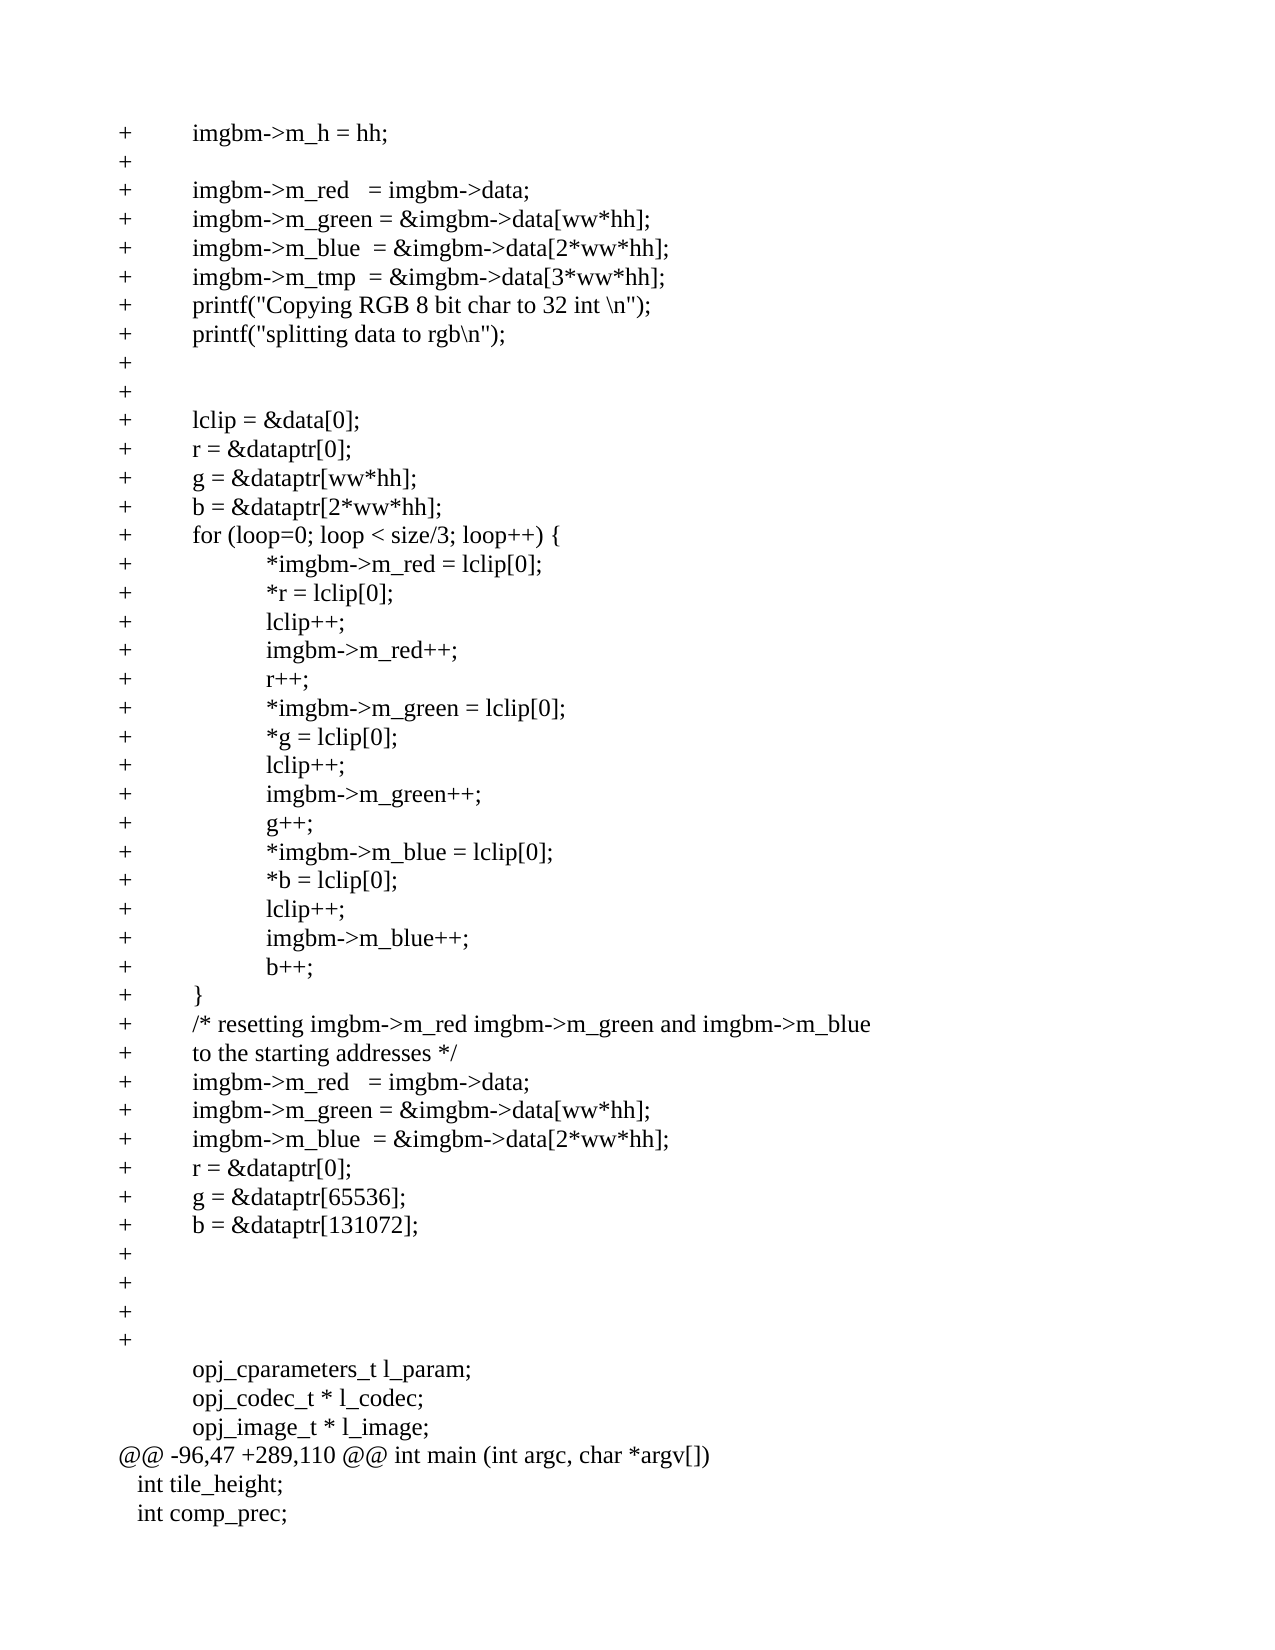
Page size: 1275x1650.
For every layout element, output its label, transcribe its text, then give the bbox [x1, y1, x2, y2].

text + imgbm->m_red = imgbm->data; [118, 1067, 1157, 1096]
text + printf("Copying RGB 8 bit char to 32 int \n"); [118, 291, 1157, 319]
text + g = &dataptr[65536]; [118, 1182, 1157, 1211]
text + lclip = &data[0]; [118, 406, 1157, 434]
text + [118, 1268, 1157, 1297]
text + to the starting addresses */ [118, 1038, 1157, 1067]
text @@ -96,47 +289,110 @@ int main (int argc, char *argv[]) [118, 1441, 1157, 1469]
text + imgbm->m_tmp = &imgbm->data[3*ww*hh]; [118, 262, 1157, 291]
text + *r = lclip[0]; [118, 578, 1157, 607]
text + b = &dataptr[131072]; [118, 1211, 1157, 1239]
text + g = &dataptr[ww*hh]; [118, 463, 1157, 492]
text + [118, 348, 1157, 377]
text + b++; [118, 952, 1157, 981]
text + *g = lclip[0]; [118, 722, 1157, 751]
text + imgbm->m_green++; [118, 779, 1157, 808]
text + [118, 147, 1157, 176]
text + r++; [118, 664, 1157, 693]
text + imgbm->m_h = hh; [118, 118, 1157, 147]
text opj_codec_t * l_codec; [118, 1383, 1157, 1412]
text + r = &dataptr[0]; [118, 1153, 1157, 1182]
text + [118, 377, 1157, 406]
text + *imgbm->m_blue = lclip[0]; [118, 837, 1157, 866]
text + lclip++; [118, 894, 1157, 923]
text + b = &dataptr[2*ww*hh]; [118, 492, 1157, 521]
text + /* resetting imgbm->m_red imgbm->m_green and imgbm->m_blue [118, 1009, 1157, 1038]
text + imgbm->m_green = &imgbm->data[ww*hh]; [118, 204, 1157, 233]
text + imgbm->m_blue = &imgbm->data[2*ww*hh]; [118, 233, 1157, 262]
text + for (loop=0; loop < size/3; loop++) { [118, 521, 1157, 549]
text int comp_prec; [118, 1498, 1157, 1527]
text + imgbm->m_blue++; [118, 923, 1157, 952]
text + *imgbm->m_green = lclip[0]; [118, 693, 1157, 722]
text + g++; [118, 808, 1157, 837]
text + *imgbm->m_red = lclip[0]; [118, 549, 1157, 578]
text + [118, 1239, 1157, 1268]
text + } [118, 981, 1157, 1009]
text + lclip++; [118, 751, 1157, 779]
text + imgbm->m_blue = &imgbm->data[2*ww*hh]; [118, 1124, 1157, 1153]
text + lclip++; [118, 607, 1157, 636]
text + printf("splitting data to rgb\n"); [118, 319, 1157, 348]
text opj_cparameters_t l_param; [118, 1354, 1157, 1383]
text int tile_height; [118, 1469, 1157, 1498]
text + r = &dataptr[0]; [118, 434, 1157, 463]
text + imgbm->m_red = imgbm->data; [118, 176, 1157, 204]
text + *b = lclip[0]; [118, 866, 1157, 894]
text opj_image_t * l_image; [118, 1412, 1157, 1441]
text + [118, 1297, 1157, 1326]
text + imgbm->m_red++; [118, 636, 1157, 664]
text + imgbm->m_green = &imgbm->data[ww*hh]; [118, 1096, 1157, 1124]
text + [118, 1326, 1157, 1354]
